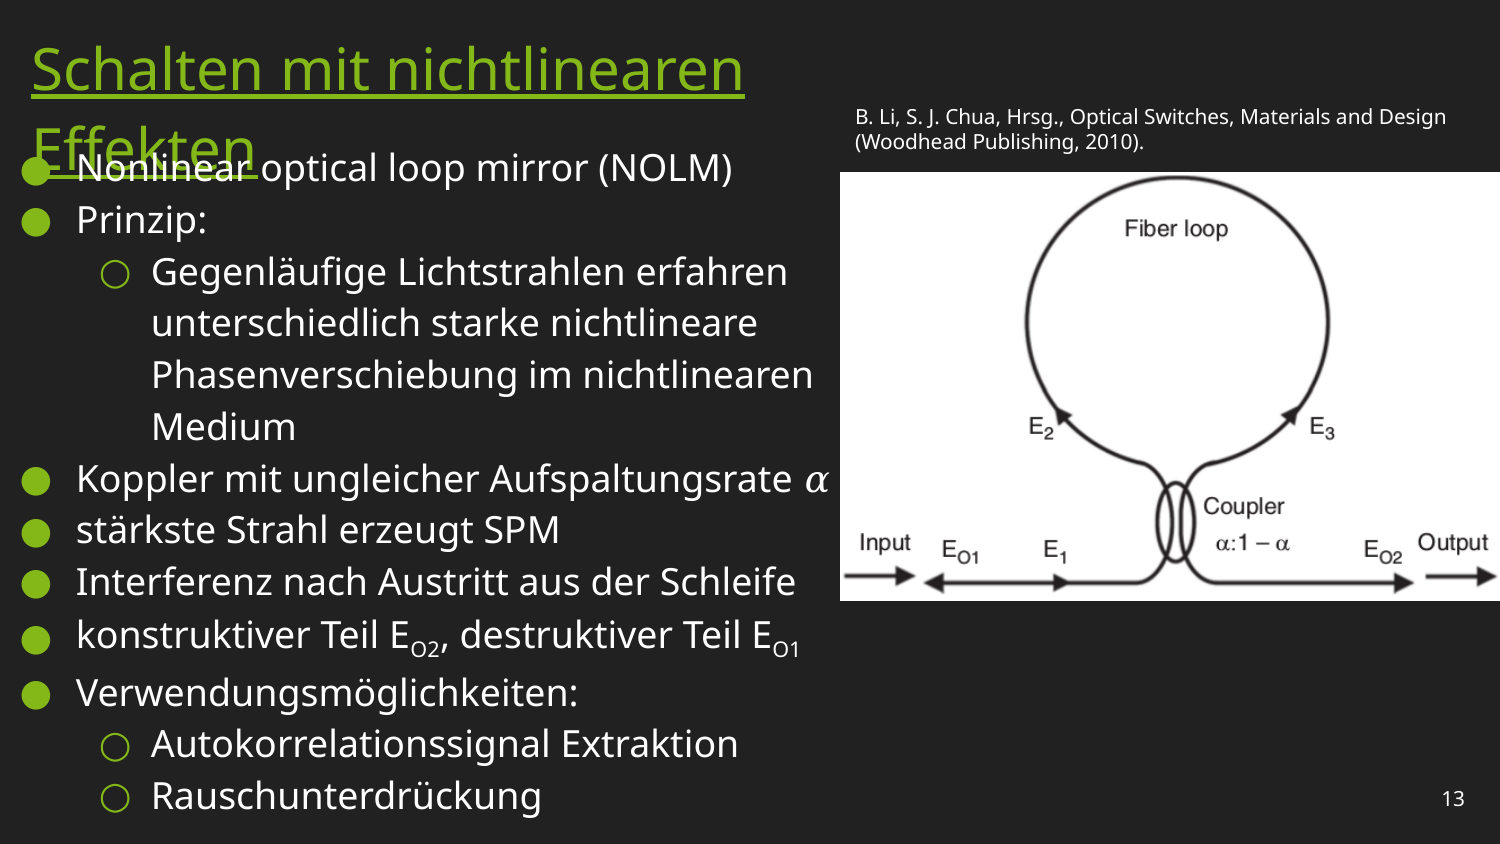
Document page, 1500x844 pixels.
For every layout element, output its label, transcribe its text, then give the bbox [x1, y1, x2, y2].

title Schalten mit nichtlinearen Effekten [16, 6, 966, 101]
text_box B. Li, S. J. Chua, Hrsg., Optical Switches, Materials and Design (Woodhead Publishing, 2010). [840, 88, 1491, 163]
slide_number [1389, 764, 1480, 830]
picture [840, 172, 1500, 601]
list Nonlinear optical loop mirror (NOLM) Prinzip: Gegenläufige Lichtstrahlen erfahren unterschiedlich starke nichtlineare Phasenverschiebung im nichtlinearen Medium Koppler mit ungleicher Aufspaltungsrate 𝛼 stärkste Strahl erzeugt SPM Interferenz nach Austritt aus der Schleife konstruktiver Teil EO2, destruktiver Teil EO1 Verwendungsmöglichkeiten: Autokorrelationssignal Extraktion Rauschunterdrückung [0, 122, 861, 844]
